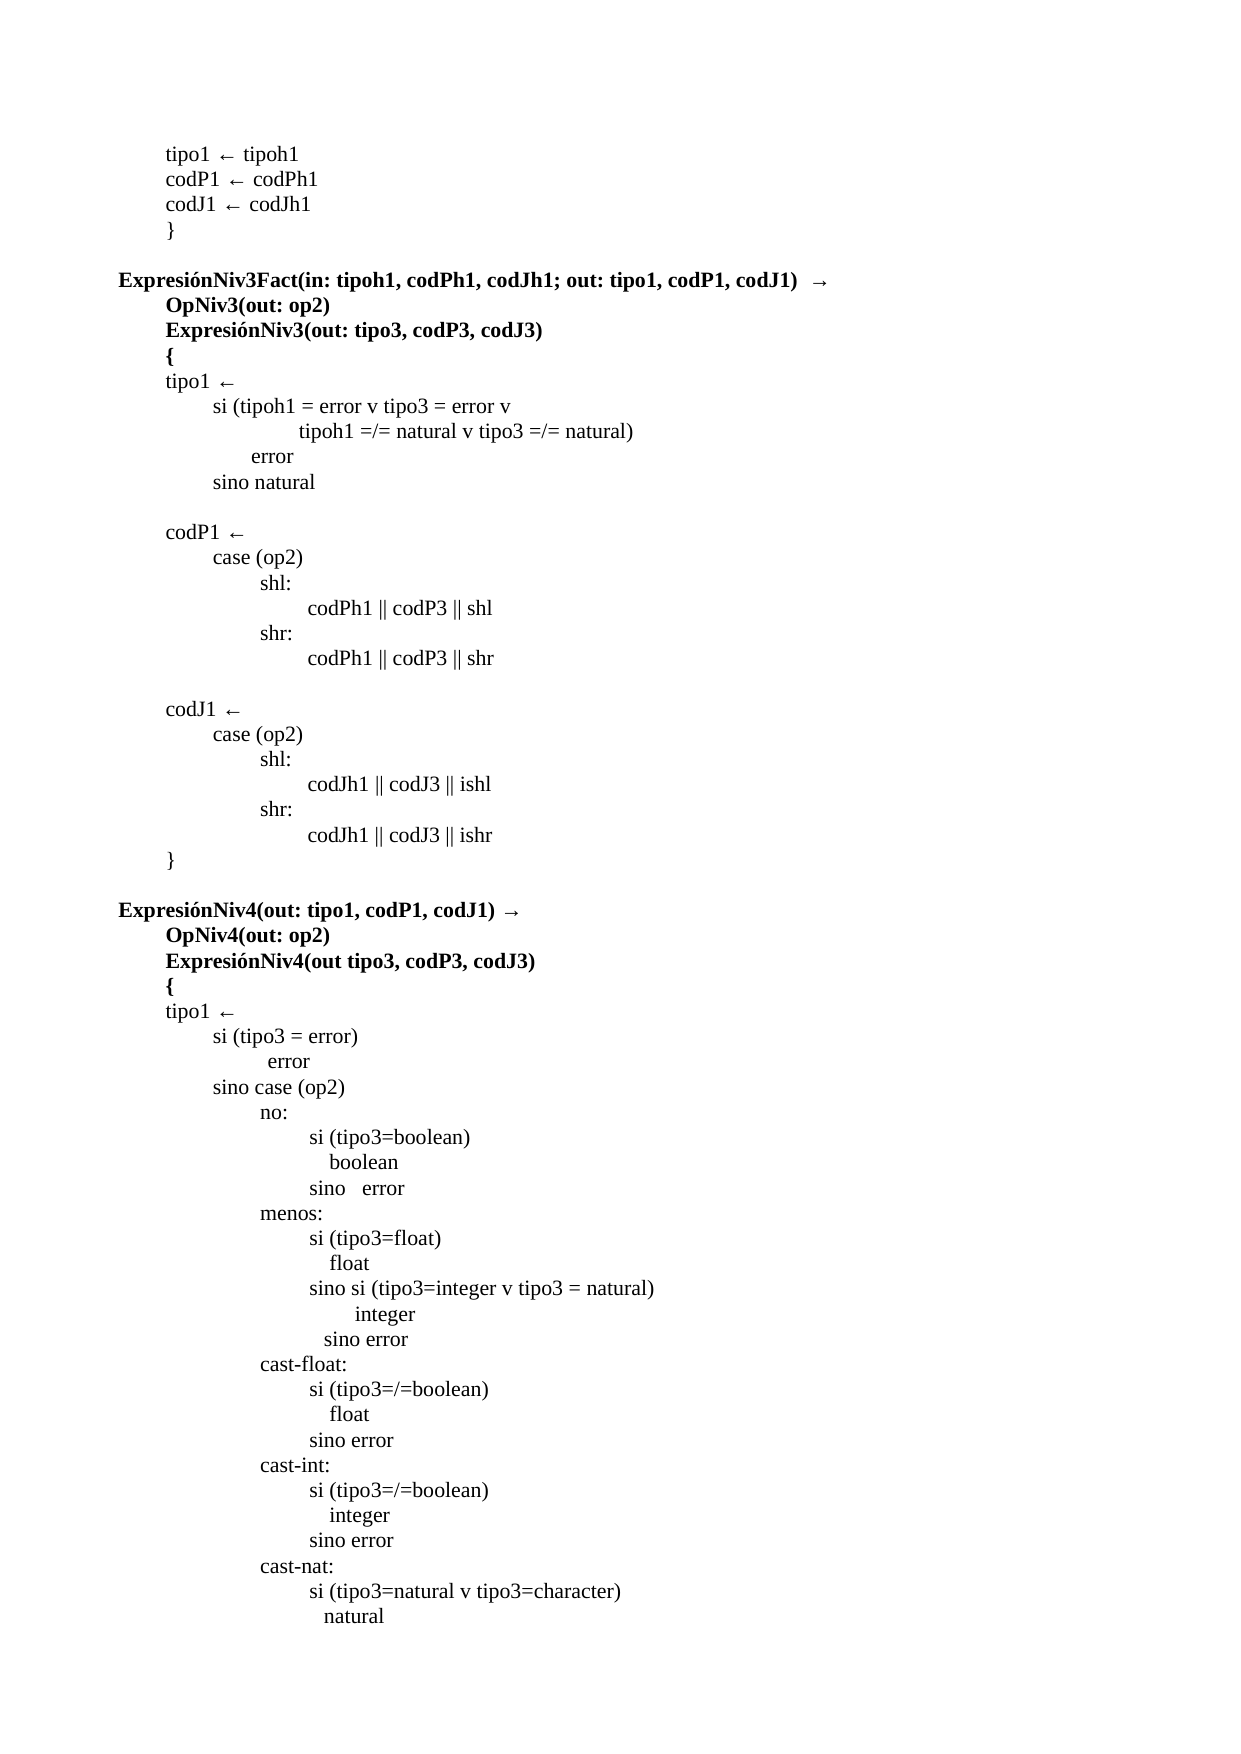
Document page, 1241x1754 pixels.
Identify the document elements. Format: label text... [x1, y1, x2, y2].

text error [118, 443, 1122, 469]
text si (tipo3=/=boolean) [118, 1477, 1122, 1502]
text shl: [118, 569, 1122, 595]
text sino case (op2) [118, 1074, 1122, 1099]
text ExpresiónNiv3Fact(in: tipoh1, codPh1, codJh1; out: tipo1, codP1, codJ1) → [118, 267, 1122, 292]
text si (tipo3=boolean) [118, 1124, 1122, 1149]
text codJh1 || codJ3 || ishl [118, 771, 1122, 796]
text codP1 ← [118, 519, 1122, 544]
text no: [118, 1099, 1122, 1124]
text } [118, 847, 1122, 872]
text codJ1 ← [118, 696, 1122, 721]
text tipoh1 =/= natural v tipo3 =/= natural) [118, 418, 1122, 443]
text cast-nat: [118, 1553, 1122, 1578]
text sino si (tipo3=integer v tipo3 = natural) [118, 1275, 1122, 1301]
text natural [118, 1603, 1122, 1628]
text integer [118, 1301, 1122, 1326]
text cast-int: [118, 1452, 1122, 1477]
text si (tipo3=float) [118, 1225, 1122, 1250]
text menos: [118, 1200, 1122, 1225]
text si (tipo3=/=boolean) [118, 1376, 1122, 1401]
text tipo1 ← [118, 998, 1122, 1023]
text shl: [118, 746, 1122, 771]
text si (tipo3 = error) [118, 1023, 1122, 1048]
text ExpresiónNiv4(out tipo3, codP3, codJ3) [118, 948, 1122, 973]
text sino error [118, 1427, 1122, 1452]
text { [118, 973, 1122, 998]
text case (op2) [118, 544, 1122, 569]
text codJh1 || codJ3 || ishr [118, 822, 1122, 847]
text sino error [118, 1326, 1122, 1351]
text tipo1 ← tipoh1 [118, 141, 1122, 166]
text error [118, 1048, 1122, 1074]
text cast-float: [118, 1351, 1122, 1376]
text float [118, 1401, 1122, 1427]
text OpNiv4(out: op2) [118, 922, 1122, 948]
text { [118, 343, 1122, 368]
text ExpresiónNiv3(out: tipo3, codP3, codJ3) [118, 317, 1122, 343]
text codPh1 || codP3 || shr [118, 645, 1122, 670]
text sino natural [118, 469, 1122, 494]
text case (op2) [118, 721, 1122, 746]
text sino error [118, 1174, 1122, 1200]
text codJ1 ← codJh1 [118, 191, 1122, 217]
text boolean [118, 1149, 1122, 1174]
text si (tipoh1 = error v tipo3 = error v [118, 393, 1122, 418]
text si (tipo3=natural v tipo3=character) [118, 1578, 1122, 1603]
text shr: [118, 620, 1122, 645]
text } [118, 217, 1122, 242]
text codP1 ← codPh1 [118, 166, 1122, 191]
text ExpresiónNiv4(out: tipo1, codP1, codJ1) → [118, 897, 1122, 922]
text shr: [118, 796, 1122, 822]
text OpNiv3(out: op2) [118, 292, 1122, 317]
text sino error [118, 1527, 1122, 1553]
text float [118, 1250, 1122, 1275]
text integer [118, 1502, 1122, 1527]
text codPh1 || codP3 || shl [118, 595, 1122, 620]
text tipo1 ← [118, 368, 1122, 393]
